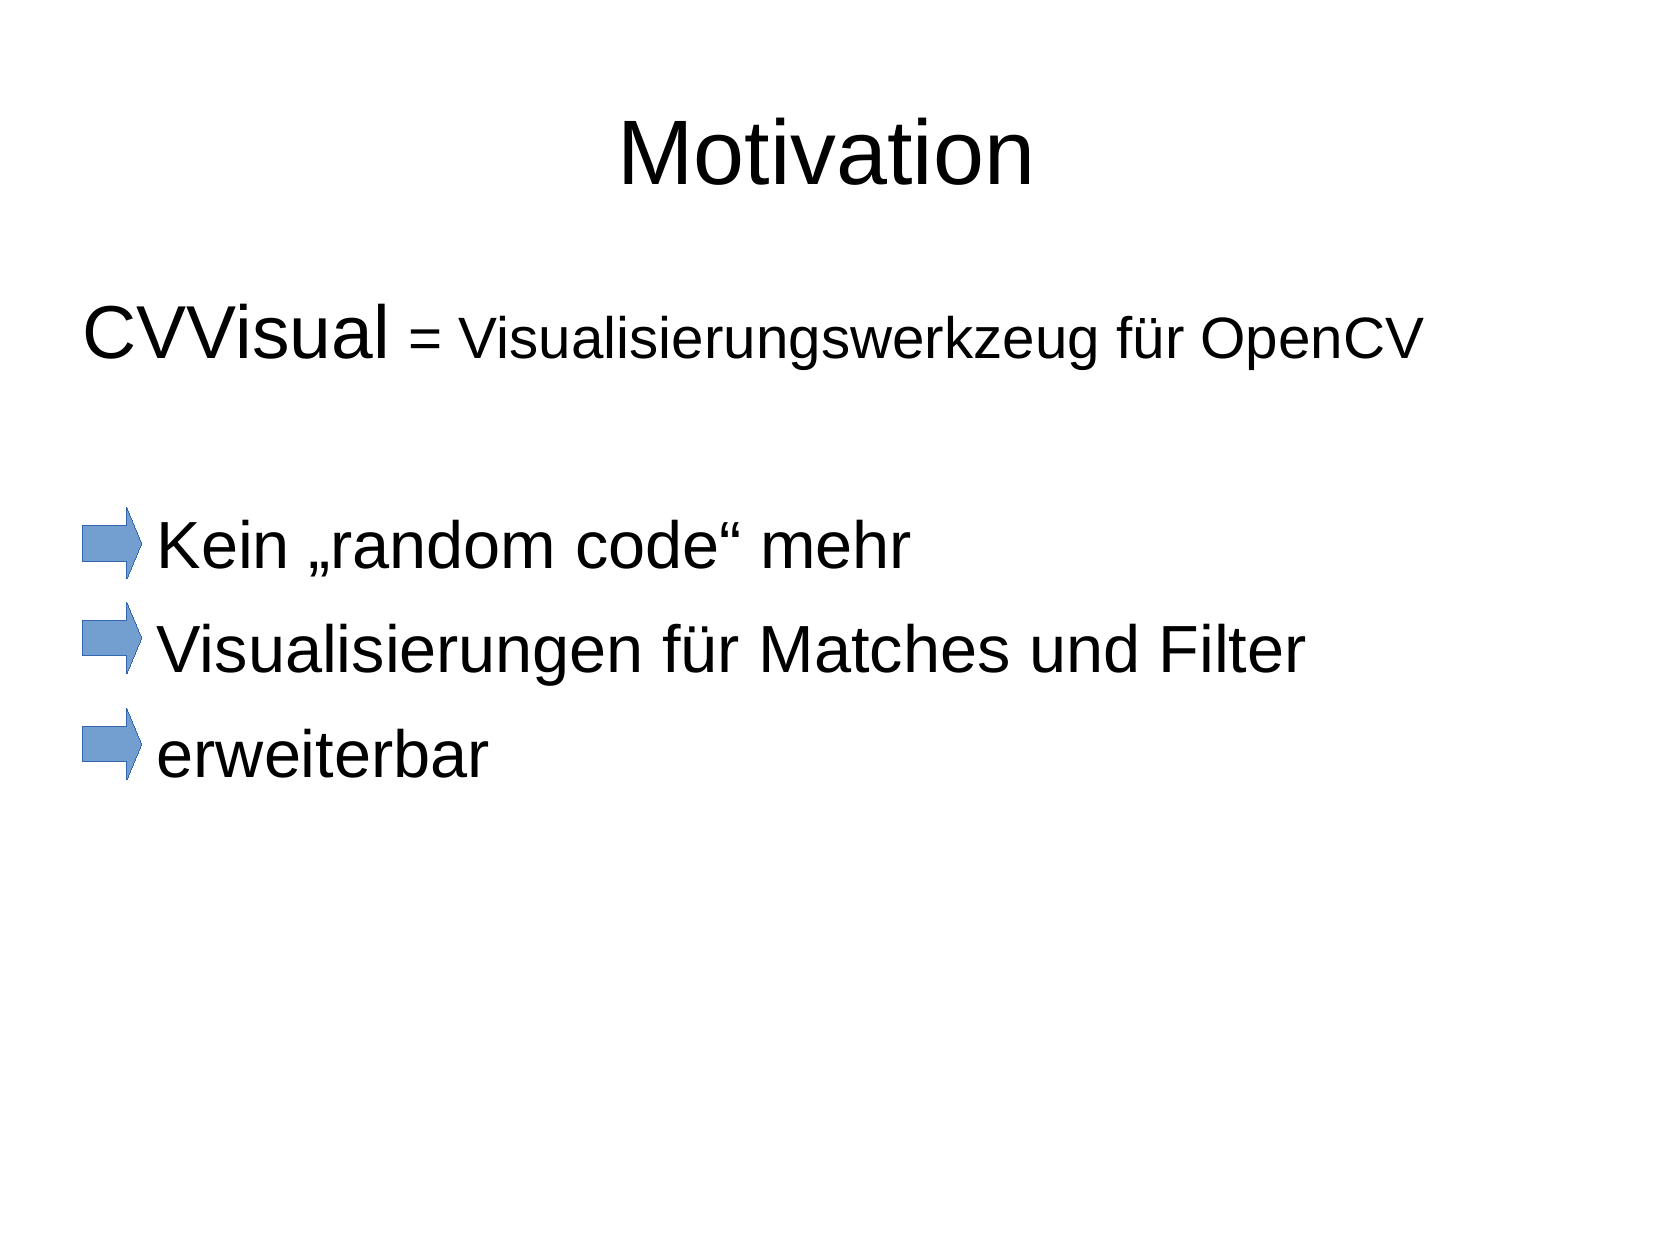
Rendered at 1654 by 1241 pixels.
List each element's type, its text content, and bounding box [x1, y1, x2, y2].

list CVVisual = Visualisierungswerkzeug für OpenCV Kein „random code“ mehr Visualisierungen für Matches und Filter erweiterbar [82, 290, 1571, 1010]
text_box [82, 708, 142, 780]
text_box [82, 602, 142, 674]
text_box [82, 507, 142, 579]
title Motivation [82, 49, 1571, 257]
